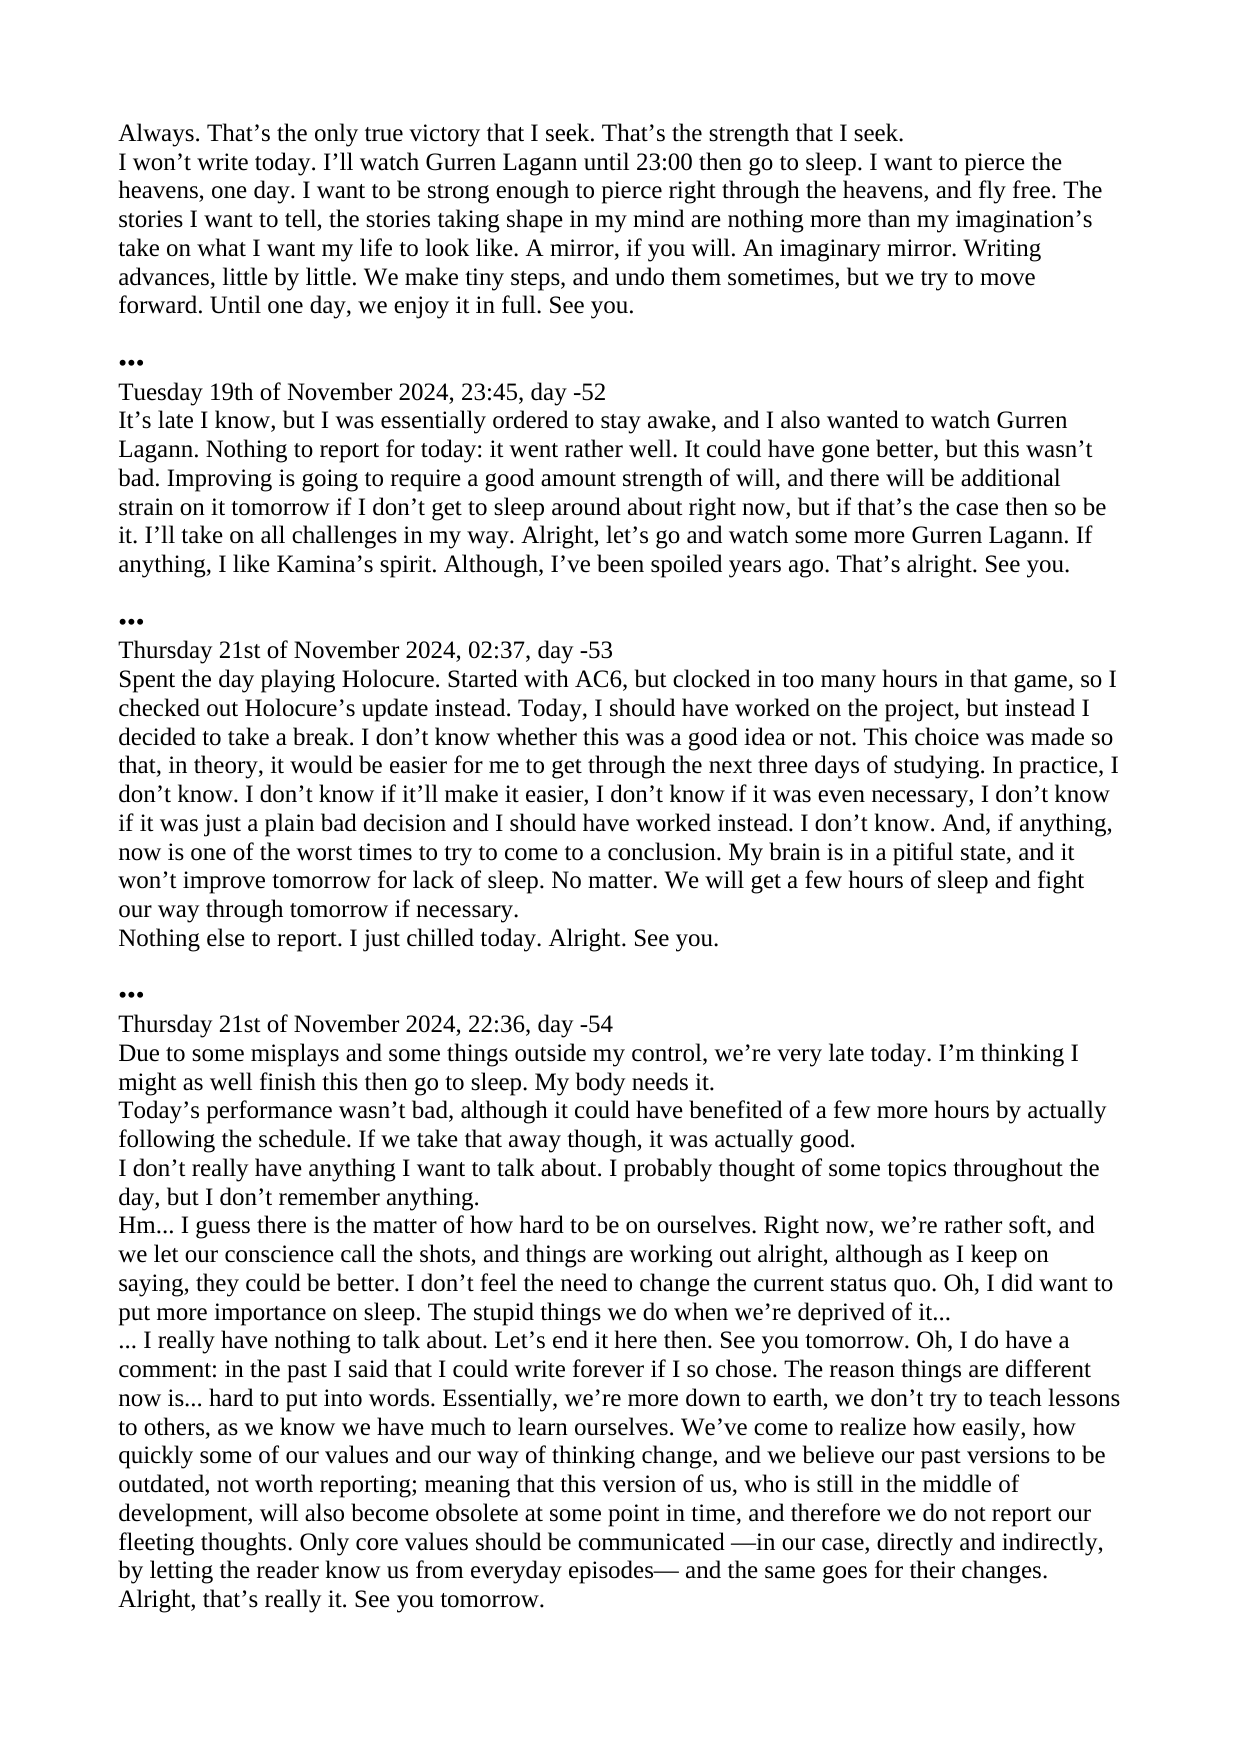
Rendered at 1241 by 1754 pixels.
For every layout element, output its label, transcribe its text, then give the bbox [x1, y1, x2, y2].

text ... I really have nothing to talk about. Let’s end it here then. See you tomorrow. Oh, I do have a comment: in the past I said that I could write forever if I so chose. The reason things are different now is... hard to put into words. Essentially, we’re more down to earth, we don’t try to teach lessons to others, as we know we have much to learn ourselves. We’ve come to realize how easily, how quickly some of our values and our way of thinking change, and we believe our past versions to be outdated, not worth reporting; meaning that this version of us, who is still in the middle of development, will also become obsolete at some point in time, and therefore we do not report our fleeting thoughts. Only core values should be communicated —in our case, directly and indirectly, by letting the reader know us from everyday episodes— and the same goes for their changes. [118, 1326, 1122, 1584]
text Spent the day playing Holocure. Started with AC6, but clocked in too many hours in that game, so I checked out Holocure’s update instead. Today, I should have worked on the project, but instead I decided to take a break. I don’t know whether this was a good idea or not. This choice was made so that, in theory, it would be easier for me to get through the next three days of studying. In practice, I don’t know. I don’t know if it’ll make it easier, I don’t know if it was even necessary, I don’t know if it was just a plain bad decision and I should have worked instead. I don’t know. And, if anything, now is one of the worst times to try to come to a conclusion. My brain is in a pitiful state, and it won’t improve tomorrow for lack of sleep. No matter. We will get a few hours of sleep and fight our way through tomorrow if necessary. [118, 664, 1122, 923]
text Nothing else to report. I just chilled today. Alright. See you. [118, 923, 1122, 952]
text Alright, that’s really it. See you tomorrow. [118, 1584, 1122, 1613]
text Due to some misplays and some things outside my control, we’re very late today. I’m thinking I might as well finish this then go to sleep. My body needs it. [118, 1038, 1122, 1096]
text ••• [118, 607, 1122, 636]
text ••• [118, 348, 1122, 377]
text Today’s performance wasn’t bad, although it could have benefited of a few more hours by actually following the schedule. If we take that away though, it was actually good. [118, 1096, 1122, 1153]
text I won’t write today. I’ll watch Gurren Lagann until 23:00 then go to sleep. I want to pierce the heavens, one day. I want to be strong enough to pierce right through the heavens, and fly free. The stories I want to tell, the stories taking shape in my mind are nothing more than my imagination’s take on what I want my life to look like. A mirror, if you will. An imaginary mirror. Writing advances, little by little. We make tiny steps, and undo them sometimes, but we try to move forward. Until one day, we enjoy it in full. See you. [118, 147, 1122, 319]
text It’s late I know, but I was essentially ordered to stay awake, and I also wanted to watch Gurren Lagann. Nothing to report for today: it went rather well. It could have gone better, but this wasn’t bad. Improving is going to require a good amount strength of will, and there will be additional strain on it tomorrow if I don’t get to sleep around about right now, but if that’s the case then so be it. I’ll take on all challenges in my way. Alright, let’s go and watch some more Gurren Lagann. If anything, I like Kamina’s spirit. Although, I’ve been spoiled years ago. That’s alright. See you. [118, 406, 1122, 578]
text Hm... I guess there is the matter of how hard to be on ourselves. Right now, we’re rather soft, and we let our conscience call the shots, and things are working out alright, although as I keep on saying, they could be better. I don’t feel the need to change the current status quo. Oh, I did want to put more importance on sleep. The stupid things we do when we’re deprived of it... [118, 1211, 1122, 1326]
text Always. That’s the only true victory that I seek. That’s the strength that I seek. [118, 118, 1122, 147]
text Thursday 21st of November 2024, 22:36, day -54 [118, 1009, 1122, 1038]
text I don’t really have anything I want to talk about. I probably thought of some topics throughout the day, but I don’t remember anything. [118, 1153, 1122, 1211]
text Tuesday 19th of November 2024, 23:45, day -52 [118, 377, 1122, 406]
text ••• [118, 981, 1122, 1009]
text Thursday 21st of November 2024, 02:37, day -53 [118, 636, 1122, 664]
